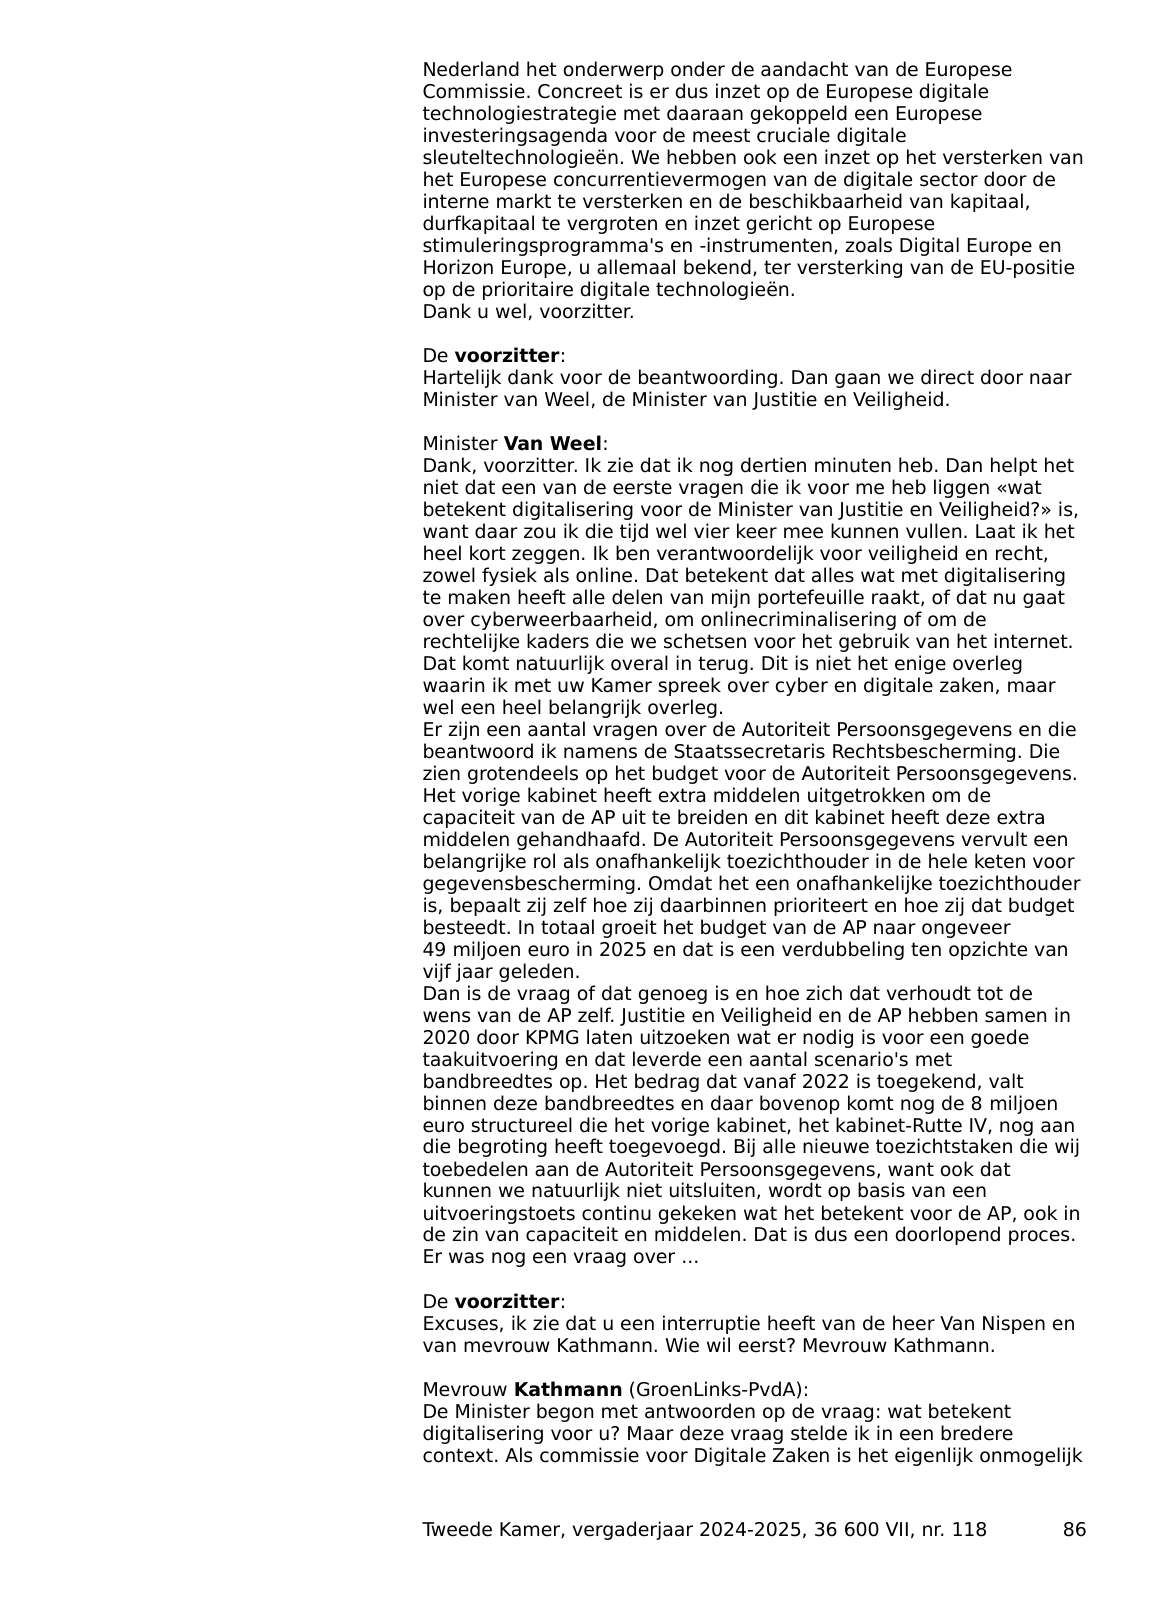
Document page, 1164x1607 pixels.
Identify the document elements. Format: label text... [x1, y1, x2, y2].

text Dan is de vraag of dat genoeg is en hoe zich dat verhoudt tot de wens van de AP zelf. Justitie en Veiligheid en de AP hebben samen in 2020 door KPMG laten uitzoeken wat er nodig is voor een goede taakuitvoering en dat leverde een aantal scenario's met bandbreedtes op. Het bedrag dat vanaf 2022 is toegekend, valt binnen deze bandbreedtes en daar bovenop komt nog de 8 miljoen euro structureel die het vorige kabinet, het kabinet-Rutte IV, nog aan die begroting heeft toegevoegd. Bij alle nieuwe toezichtstaken die wij toebedelen aan de Autoriteit Persoonsgegevens, want ook dat kunnen we natuurlijk niet uitsluiten, wordt op basis van een uitvoeringstoets continu gekeken wat het betekent voor de AP, ook in de zin van capaciteit en middelen. Dat is dus een doorlopend proces. [422, 983, 1087, 1246]
text Minister Van Weel: [422, 433, 1087, 455]
text Dank u wel, voorzitter. [422, 301, 1087, 323]
text Dank, voorzitter. Ik zie dat ik nog dertien minuten heb. Dan helpt het niet dat een van de eerste vragen die ik voor me heb liggen «wat betekent digitalisering voor de Minister van Justitie en Veiligheid?» is, want daar zou ik die tijd wel vier keer mee kunnen vullen. Laat ik het heel kort zeggen. Ik ben verantwoordelijk voor veiligheid en recht, zowel fysiek als online. Dat betekent dat alles wat met digitalisering te maken heeft alle delen van mijn portefeuille raakt, of dat nu gaat over cyberweerbaarheid, om onlinecriminalisering of om de rechtelijke kaders die we schetsen voor het gebruik van het internet. Dat komt natuurlijk overal in terug. Dit is niet het enige overleg waarin ik met uw Kamer spreek over cyber en digitale zaken, maar wel een heel belangrijk overleg. [422, 455, 1087, 719]
text De voorzitter: [422, 1291, 1087, 1312]
text Mevrouw Kathmann (GroenLinks-PvdA): [422, 1379, 1087, 1401]
text Er was nog een vraag over ... [422, 1246, 1087, 1268]
text Er zijn een aantal vragen over de Autoriteit Persoonsgegevens en die beantwoord ik namens de Staatssecretaris Rechtsbescherming. Die zien grotendeels op het budget voor de Autoriteit Persoonsgegevens. Het vorige kabinet heeft extra middelen uitgetrokken om de capaciteit van de AP uit te breiden en dit kabinet heeft deze extra middelen gehandhaafd. De Autoriteit Persoonsgegevens vervult een belangrijke rol als onafhankelijk toezichthouder in de hele keten voor gegevensbescherming. Omdat het een onafhankelijke toezichthouder is, bepaalt zij zelf hoe zij daarbinnen prioriteert en hoe zij dat budget besteedt. In totaal groeit het budget van de AP naar ongeveer 49 miljoen euro in 2025 en dat is een verdubbeling ten opzichte van vijf jaar geleden. [422, 719, 1087, 983]
text De voorzitter: [422, 345, 1087, 367]
text Excuses, ik zie dat u een interruptie heeft van de heer Van Nispen en van mevrouw Kathmann. Wie wil eerst? Mevrouw Kathmann. [422, 1312, 1087, 1356]
text Nederland het onderwerp onder de aandacht van de Europese Commissie. Concreet is er dus inzet op de Europese digitale technologiestrategie met daaraan gekoppeld een Europese investeringsagenda voor de meest cruciale digitale sleuteltechnologieën. We hebben ook een inzet op het versterken van het Europese concurrentievermogen van de digitale sector door de interne markt te versterken en de beschikbaarheid van kapitaal, durfkapitaal te vergroten en inzet gericht op Europese stimuleringsprogramma's en -instrumenten, zoals Digital Europe en Horizon Europe, u allemaal bekend, ter versterking van de EU-positie op de prioritaire digitale technologieën. [422, 59, 1087, 301]
text Hartelijk dank voor de beantwoording. Dan gaan we direct door naar Minister van Weel, de Minister van Justitie en Veiligheid. [422, 367, 1087, 411]
text De Minister begon met antwoorden op de vraag: wat betekent digitalisering voor u? Maar deze vraag stelde ik in een bredere context. Als commissie voor Digitale Zaken is het eigenlijk onmogelijk [422, 1401, 1087, 1467]
